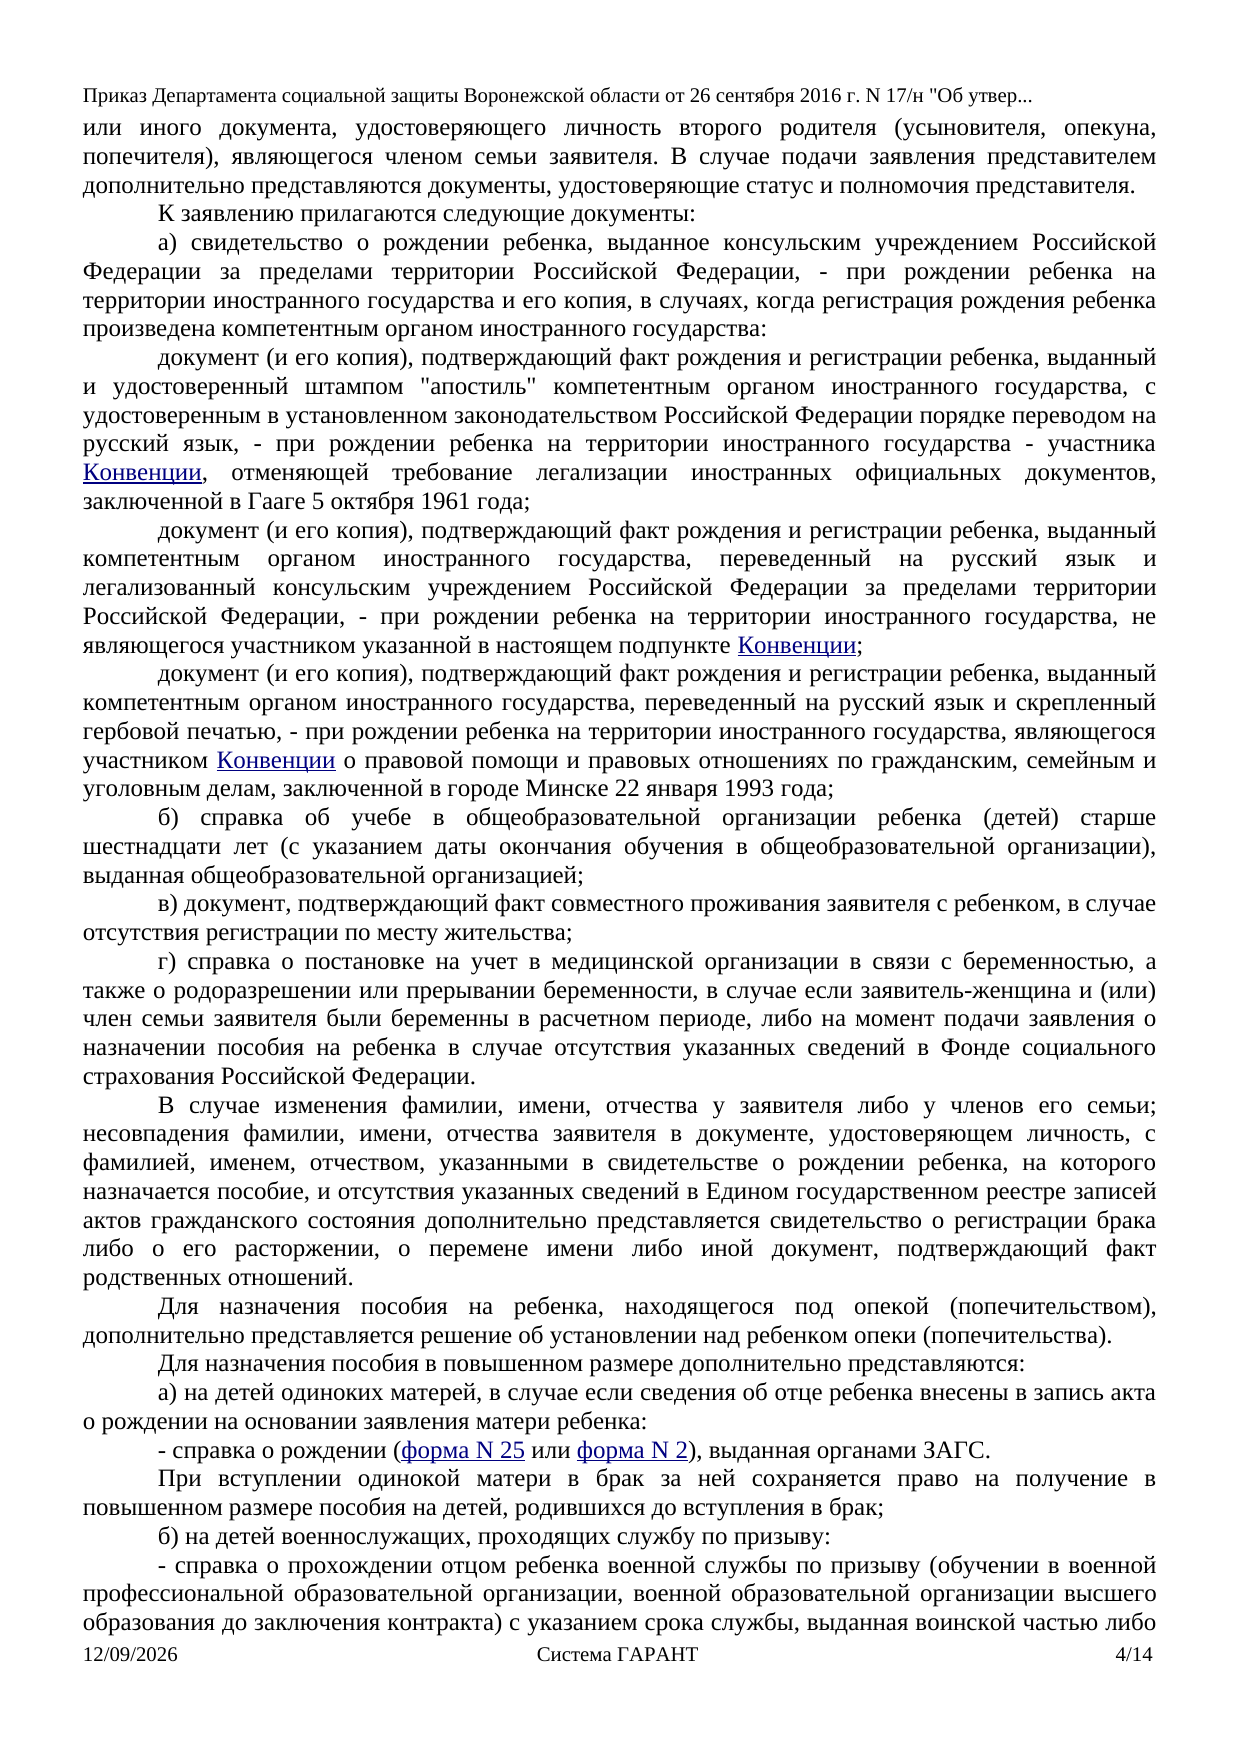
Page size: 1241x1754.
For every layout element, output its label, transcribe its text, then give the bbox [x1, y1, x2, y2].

text в) документ, подтверждающий факт совместного проживания заявителя с ребенком, в случае отсутствия регистрации по месту жительства; [83, 888, 1157, 946]
text При вступлении одинокой матери в брак за ней сохраняется право на получение в повышенном размере пособия на детей, родившихся до вступления в брак; [83, 1463, 1157, 1521]
text - справка о рождении (форма N 25 или форма N 2), выданная органами ЗАГС. [83, 1435, 1157, 1463]
text б) на детей военнослужащих, проходящих службу по призыву: [83, 1521, 1157, 1550]
text К заявлению прилагаются следующие документы: [83, 198, 1157, 227]
text б) справка об учебе в общеобразовательной организации ребенка (детей) старше шестнадцати лет (с указанием даты окончания обучения в общеобразовательной организации), выданная общеобразовательной организацией; [83, 802, 1157, 888]
text г) справка о постановке на учет в медицинской организации в связи с беременностью, а также о родоразрешении или прерывании беременности, в случае если заявитель-женщина и (или) член семьи заявителя были беременны в расчетном периоде, либо на момент подачи заявления о назначении пособия на ребенка в случае отсутствия указанных сведений в Фонде социального страхования Российской Федерации. [83, 946, 1157, 1090]
text а) свидетельство о рождении ребенка, выданное консульским учреждением Российской Федерации за пределами территории Российской Федерации, - при рождении ребенка на территории иностранного государства и его копия, в случаях, когда регистрация рождения ребенка произведена компетентным органом иностранного государства: [83, 227, 1157, 342]
text документ (и его копия), подтверждающий факт рождения и регистрации ребенка, выданный компетентным органом иностранного государства, переведенный на русский язык и легализованный консульским учреждением Российской Федерации за пределами территории Российской Федерации, - при рождении ребенка на территории иностранного государства, не являющегося участником указанной в настоящем подпункте Конвенции; [83, 515, 1157, 658]
text Для назначения пособия в повышенном размере дополнительно представляются: [83, 1348, 1157, 1377]
text документ (и его копия), подтверждающий факт рождения и регистрации ребенка, выданный компетентным органом иностранного государства, переведенный на русский язык и скрепленный гербовой печатью, - при рождении ребенка на территории иностранного государства, являющегося участником Конвенции о правовой помощи и правовых отношениях по гражданским, семейным и уголовным делам, заключенной в городе Минске 22 января 1993 года; [83, 658, 1157, 802]
text - справка о прохождении отцом ребенка военной службы по призыву (обучении в военной профессиональной образовательной организации, военной образовательной организации высшего образования до заключения контракта) с указанием срока службы, выданная воинской частью либо [83, 1550, 1157, 1636]
text или иного документа, удостоверяющего личность второго родителя (усыновителя, опекуна, попечителя), являющегося членом семьи заявителя. В случае подачи заявления представителем дополнительно представляются документы, удостоверяющие статус и полномочия представителя. [83, 112, 1157, 198]
text а) на детей одиноких матерей, в случае если сведения об отце ребенка внесены в запись акта о рождении на основании заявления матери ребенка: [83, 1377, 1157, 1435]
text В случае изменения фамилии, имени, отчества у заявителя либо у членов его семьи; несовпадения фамилии, имени, отчества заявителя в документе, удостоверяющем личность, с фамилией, именем, отчеством, указанными в свидетельстве о рождении ребенка, на которого назначается пособие, и отсутствия указанных сведений в Едином государственном реестре записей актов гражданского состояния дополнительно представляется свидетельство о регистрации брака либо о его расторжении, о перемене имени либо иной документ, подтверждающий факт родственных отношений. [83, 1090, 1157, 1291]
text Для назначения пособия на ребенка, находящегося под опекой (попечительством), дополнительно представляется решение об установлении над ребенком опеки (попечительства). [83, 1291, 1157, 1348]
text документ (и его копия), подтверждающий факт рождения и регистрации ребенка, выданный и удостоверенный штампом "апостиль" компетентным органом иностранного государства, с удостоверенным в установленном законодательством Российской Федерации порядке переводом на русский язык, - при рождении ребенка на территории иностранного государства - участника Конвенции, отменяющей требование легализации иностранных официальных документов, заключенной в Гааге 5 октября 1961 года; [83, 342, 1157, 515]
